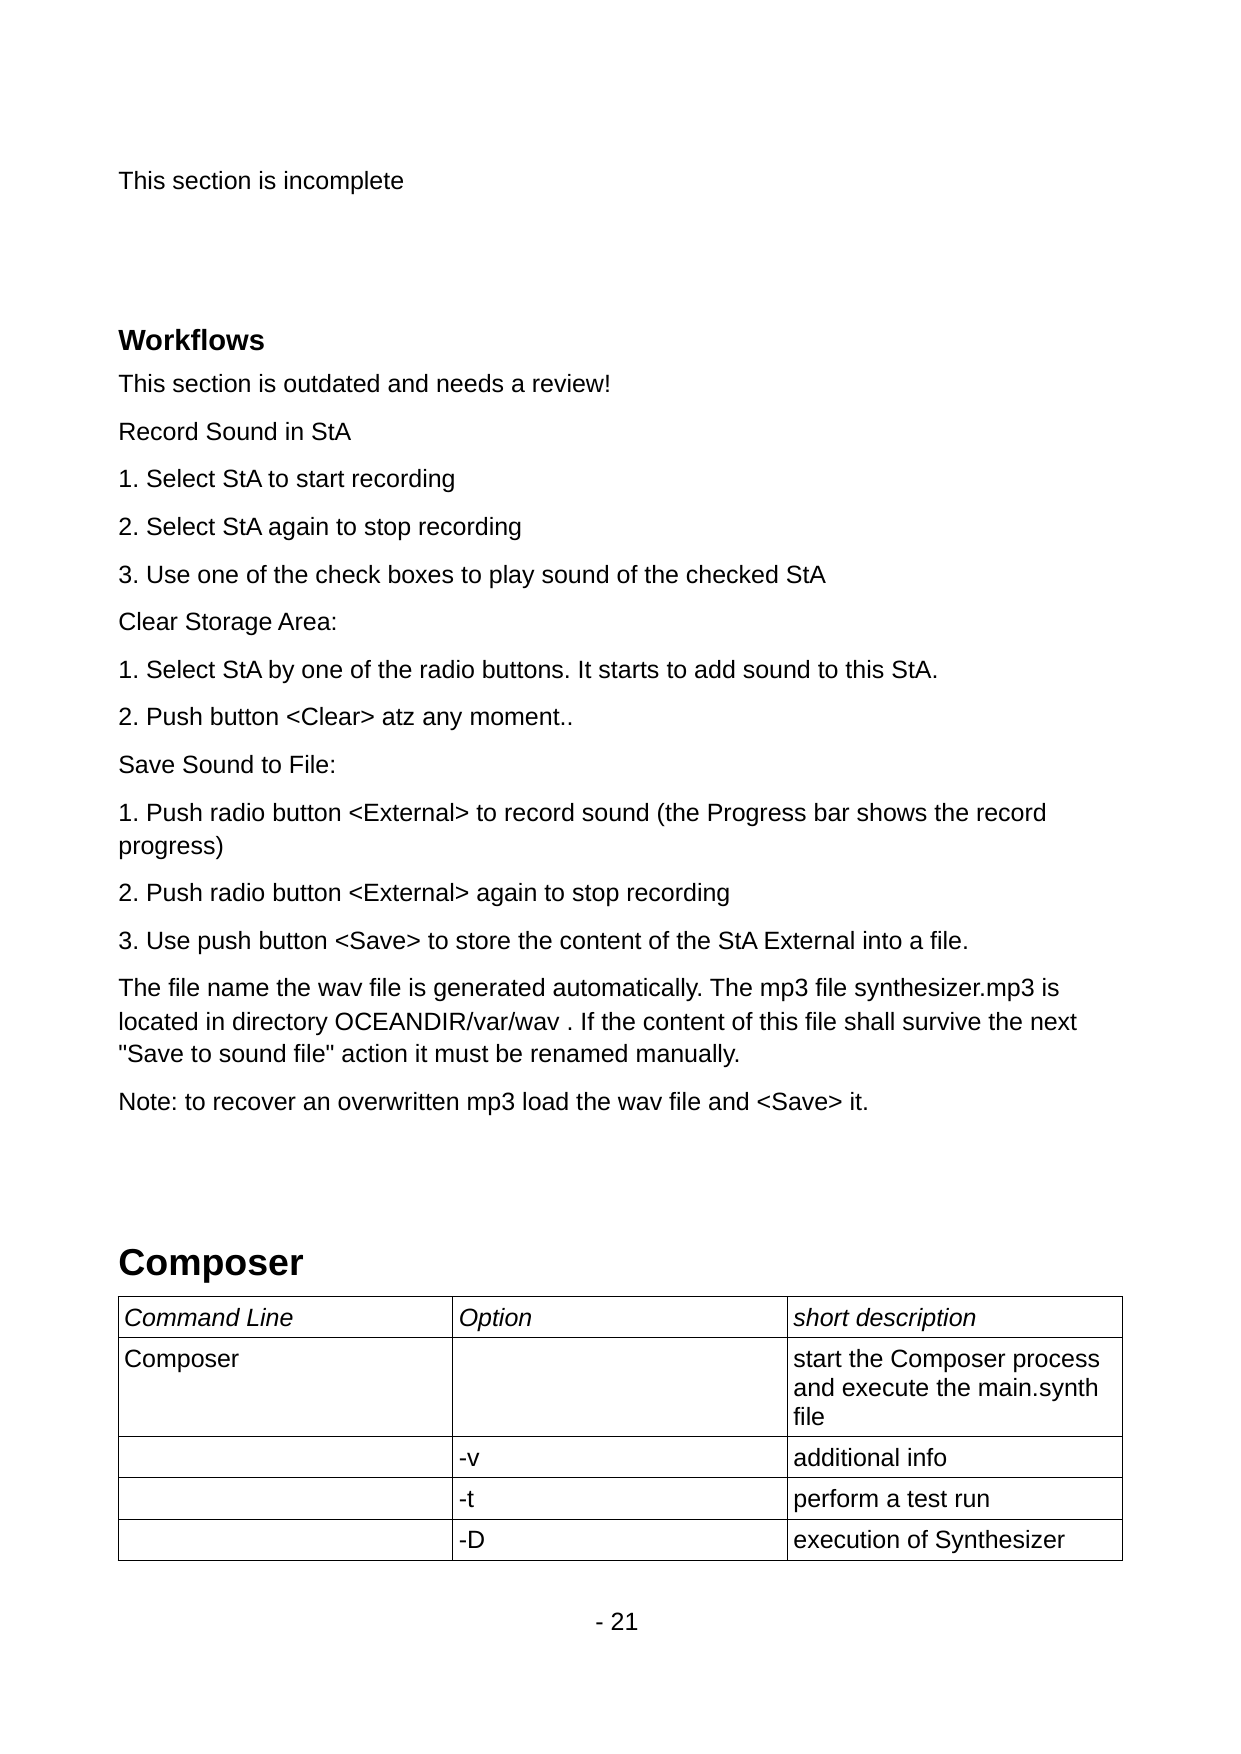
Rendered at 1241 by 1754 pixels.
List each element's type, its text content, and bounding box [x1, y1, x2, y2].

table_cell execution of Synthesizer [788, 1520, 1122, 1560]
subtitle Workflows [118, 323, 1122, 357]
text This section is outdated and needs a review! [118, 369, 1122, 398]
table_cell [119, 1437, 452, 1477]
text 1. Select StA to start recording [118, 464, 1122, 493]
table_header Option [453, 1297, 787, 1337]
text 3. Use one of the check boxes to play sound of the checked StA [118, 559, 1122, 588]
table_cell perform a test run [788, 1478, 1122, 1518]
text 3. Use push button <Save> to store the content of the StA External into a file. [118, 926, 1122, 954]
text Note: to recover an overwritten mp3 load the wav file and <Save> it. [118, 1087, 1122, 1116]
text Clear Storage Area: [118, 607, 1122, 636]
text This section is incomplete [118, 166, 1122, 194]
text 2. Push button <Clear> atz any moment.. [118, 702, 1122, 731]
subtitle Composer [118, 1240, 1122, 1283]
text The file name the wav file is generated automatically. The mp3 file synthesizer.mp3 is located in directory OCEANDIR/var/wav . If the content of this file shall survive the next "Save to sound file" action it must be renamed manually. [118, 973, 1122, 1068]
text Record Sound in StA [118, 417, 1122, 446]
table_cell [119, 1478, 452, 1518]
table_cell additional info [788, 1437, 1122, 1477]
text 2. Push radio button <External> again to stop recording [118, 878, 1122, 907]
table_cell -t [453, 1478, 787, 1518]
text Save Sound to File: [118, 750, 1122, 779]
text 2. Select StA again to stop recording [118, 512, 1122, 541]
text 1. Select StA by one of the radio buttons. It starts to add sound to this StA. [118, 655, 1122, 683]
table_header Command Line [119, 1297, 452, 1337]
table_header short description [788, 1297, 1122, 1337]
table_cell -v [453, 1437, 787, 1477]
table_cell Composer [119, 1338, 452, 1436]
table_cell [119, 1520, 452, 1560]
text 1. Push radio button <External> to record sound (the Progress bar shows the record progress) [118, 798, 1122, 859]
table_cell start the Composer process and execute the main.synth file [788, 1338, 1122, 1436]
table_cell [453, 1338, 787, 1436]
table_cell -D [453, 1520, 787, 1560]
